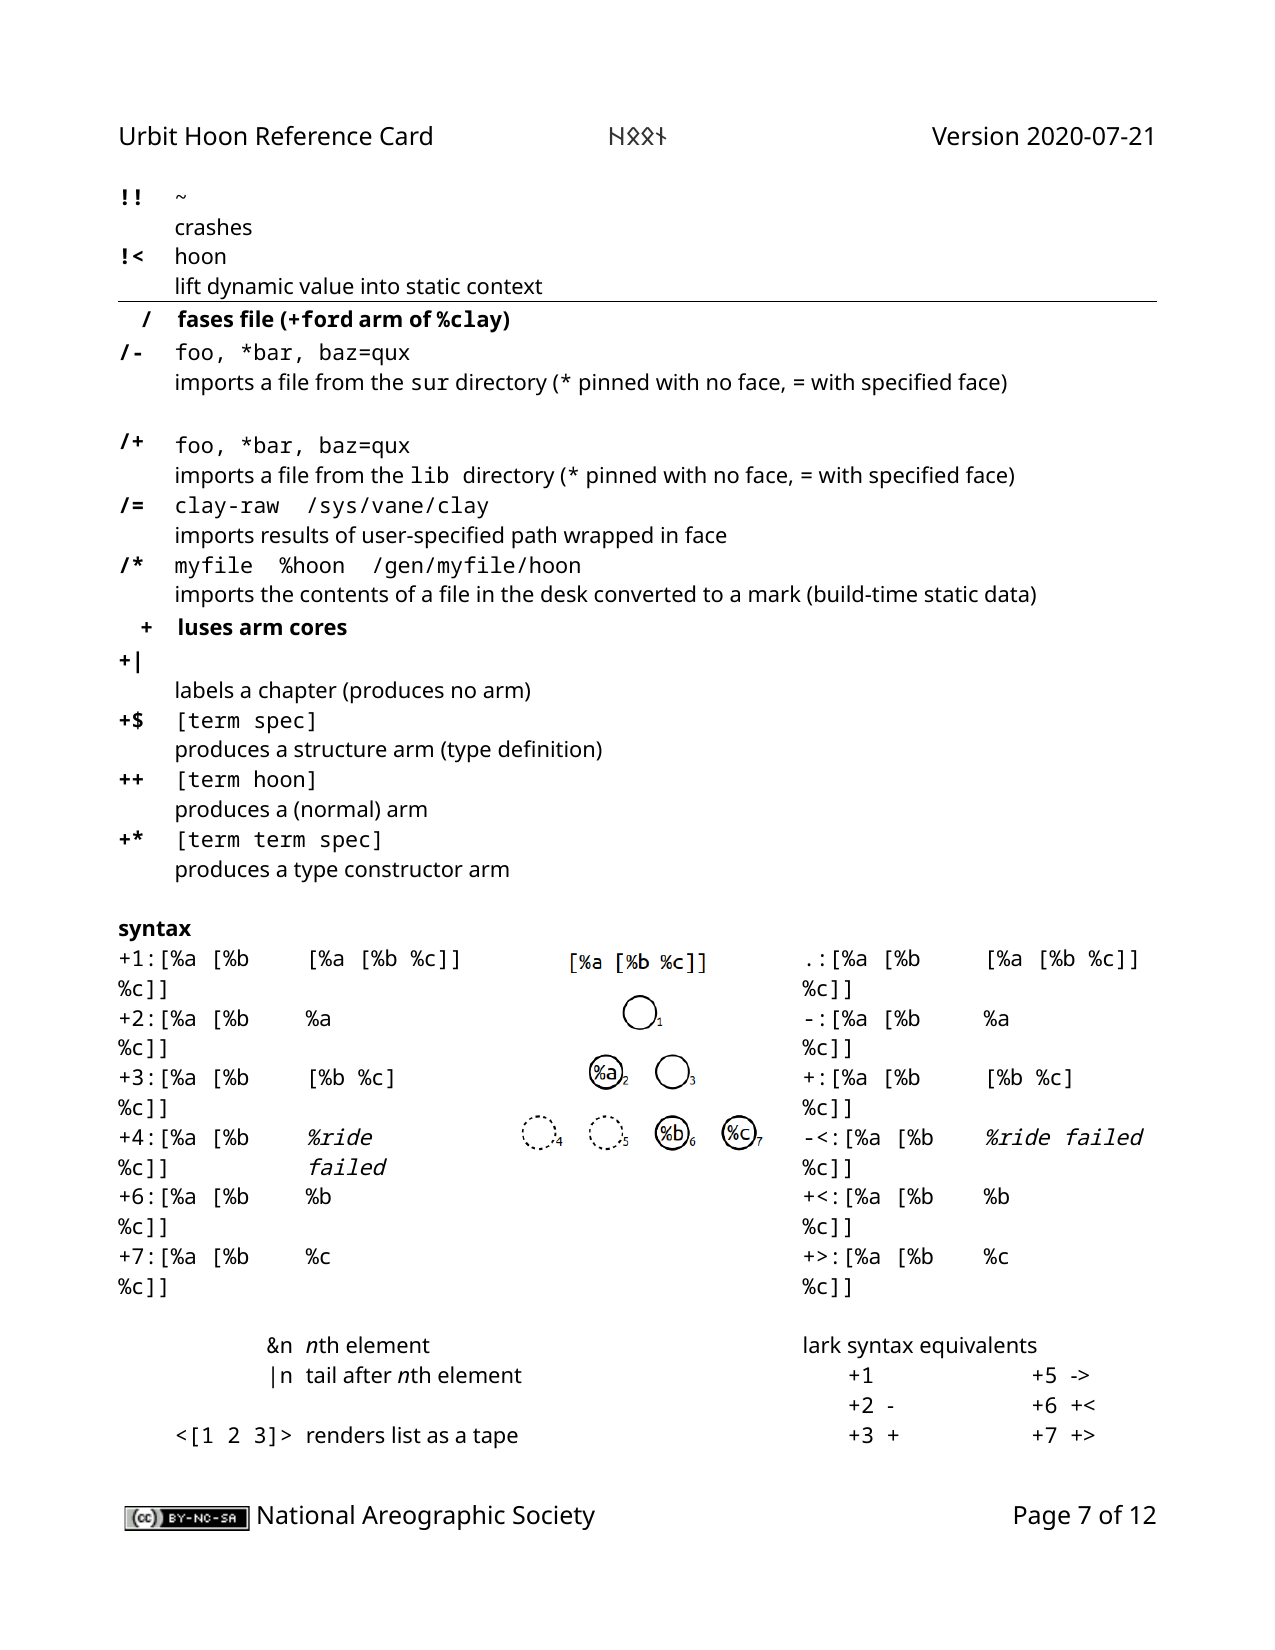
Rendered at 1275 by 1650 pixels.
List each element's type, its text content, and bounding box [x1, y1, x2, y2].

table_cell myfile %hoon /gen/myfile/hoon [174, 550, 1157, 579]
table_cell %ride failed [984, 1122, 1157, 1181]
table_cell [%b %c] [306, 1062, 464, 1122]
table_cell ~ [174, 182, 1157, 211]
table_cell [118, 460, 174, 490]
table_cell -> [1070, 1360, 1157, 1390]
picture [124, 1506, 250, 1531]
table_cell [638, 1390, 802, 1419]
table_cell [887, 1360, 984, 1390]
table_cell lark syntax equivalents [803, 1330, 1157, 1360]
table_cell +< [1070, 1390, 1157, 1419]
table_cell %b [306, 1181, 464, 1241]
table_cell [464, 1062, 502, 1122]
table_cell +6:[%a [%b %c]] [118, 1181, 306, 1241]
table_cell [464, 1122, 637, 1181]
table_cell [638, 1360, 802, 1390]
table_cell [464, 1003, 502, 1062]
table_cell +7:[%a [%b %c]] [118, 1241, 306, 1300]
table_cell [638, 1122, 802, 1181]
table_cell +1 [803, 1360, 887, 1390]
table_cell +6 [984, 1390, 1070, 1419]
table_cell [118, 734, 174, 764]
table_cell [306, 1390, 637, 1419]
table_cell clay-raw /sys/vane/clay [174, 490, 1157, 520]
table_cell %c [306, 1241, 464, 1300]
table_cell [638, 1181, 802, 1241]
table_cell +>:[%a [%b %c]] [803, 1241, 984, 1300]
picture [502, 950, 775, 1152]
table_cell +> [1070, 1420, 1157, 1449]
table_cell [term hoon] [174, 764, 1157, 794]
table_header [638, 943, 802, 1002]
table_cell +4:[%a [%b %c]] [118, 1122, 306, 1181]
table_cell |n [118, 1360, 306, 1390]
table_cell fases file (+ford arm of %clay) [174, 302, 1157, 337]
table_header .:[%a [%b %c]] [803, 943, 984, 1002]
table_cell [118, 1390, 306, 1419]
table_cell [118, 579, 174, 609]
table_cell <[1 2 3]> [118, 1420, 306, 1449]
table_cell produces a type constructor arm [174, 854, 1157, 883]
table_cell [464, 1241, 637, 1300]
table_cell [638, 1300, 802, 1330]
table_cell hoon [174, 241, 1157, 271]
table_cell %ride failed [306, 1122, 464, 1181]
table_cell foo, *bar, baz=qux [174, 337, 1157, 367]
table_cell [term term spec] [174, 824, 1157, 853]
table_header [464, 943, 637, 1002]
table_cell %c [984, 1241, 1157, 1300]
table_cell [118, 1300, 306, 1330]
table_cell [775, 1003, 802, 1062]
table_cell [118, 271, 174, 301]
table_cell [638, 1420, 802, 1449]
table_cell [803, 1300, 984, 1330]
table_cell [464, 1300, 637, 1330]
table_cell -<:[%a [%b %c]] [803, 1122, 984, 1181]
table_cell / [118, 302, 174, 337]
table_cell [118, 367, 174, 396]
table_header +1:[%a [%b %c]] [118, 943, 306, 1002]
table_cell [464, 1181, 637, 1241]
table_cell produces a structure arm (type definition) [174, 734, 1157, 764]
table_cell imports a file from the sur directory (* pinned with no face, = with specified face) [174, 367, 1157, 396]
table_cell imports a file from the lib directory (* pinned with no face, = with specified face) [174, 460, 1157, 490]
table_cell &n [118, 1330, 306, 1360]
table_cell [118, 520, 174, 549]
table_cell lift dynamic value into static context [174, 271, 1157, 301]
table_cell [118, 675, 174, 704]
table_cell !< [118, 241, 174, 271]
table_cell tail after nth element [306, 1360, 637, 1390]
table_cell [118, 794, 174, 824]
table_cell + [887, 1420, 984, 1449]
table_cell %b [984, 1181, 1157, 1241]
table_cell +5 [984, 1360, 1070, 1390]
table_cell foo, *bar, baz=qux [174, 396, 1157, 460]
table_cell + [118, 609, 174, 645]
table_cell -:[%a [%b %c]] [803, 1003, 984, 1062]
table_cell +<:[%a [%b %c]] [803, 1181, 984, 1241]
table_cell luses arm cores [174, 609, 1157, 645]
table_cell [%b %c] [984, 1062, 1157, 1122]
table_cell [775, 1062, 802, 1122]
table_cell [174, 645, 1157, 675]
table_cell /= [118, 490, 174, 520]
table_cell [638, 1330, 802, 1360]
table_cell /- [118, 337, 174, 367]
text syntax [118, 913, 1157, 943]
table_cell [term spec] [174, 705, 1157, 734]
table_cell +3 [803, 1420, 887, 1449]
table_cell %a [306, 1003, 464, 1062]
table_cell /+ [118, 396, 174, 460]
table_cell ++ [118, 764, 174, 794]
table_cell +$ [118, 705, 174, 734]
table_cell crashes [174, 211, 1157, 241]
table_cell /* [118, 550, 174, 579]
table_cell [118, 854, 174, 883]
table_cell %a [984, 1003, 1157, 1062]
table_cell nth element [306, 1330, 464, 1360]
table_cell imports the contents of a file in the desk converted to a mark (build-time static data) [174, 579, 1157, 609]
table_header [%a [%b %c]] [984, 943, 1157, 1002]
table_cell +7 [984, 1420, 1070, 1449]
table_cell [638, 1241, 802, 1300]
table_cell [118, 211, 174, 241]
table_cell +:[%a [%b %c]] [803, 1062, 984, 1122]
table_cell +* [118, 824, 174, 853]
table_cell renders list as a tape [306, 1420, 637, 1449]
table_cell +3:[%a [%b %c]] [118, 1062, 306, 1122]
table_cell +| [118, 645, 174, 675]
table_cell labels a chapter (produces no arm) [174, 675, 1157, 704]
table_cell produces a (normal) arm [174, 794, 1157, 824]
table_cell imports results of user-specified path wrapped in face [174, 520, 1157, 549]
table_cell !! [118, 182, 174, 211]
table_cell +2 [803, 1390, 887, 1419]
table_cell +2:[%a [%b %c]] [118, 1003, 306, 1062]
table_cell - [887, 1390, 984, 1419]
table_cell [306, 1300, 464, 1330]
table_cell [984, 1300, 1157, 1330]
table_header [%a [%b %c]] [306, 943, 464, 1002]
table_cell [464, 1330, 637, 1360]
